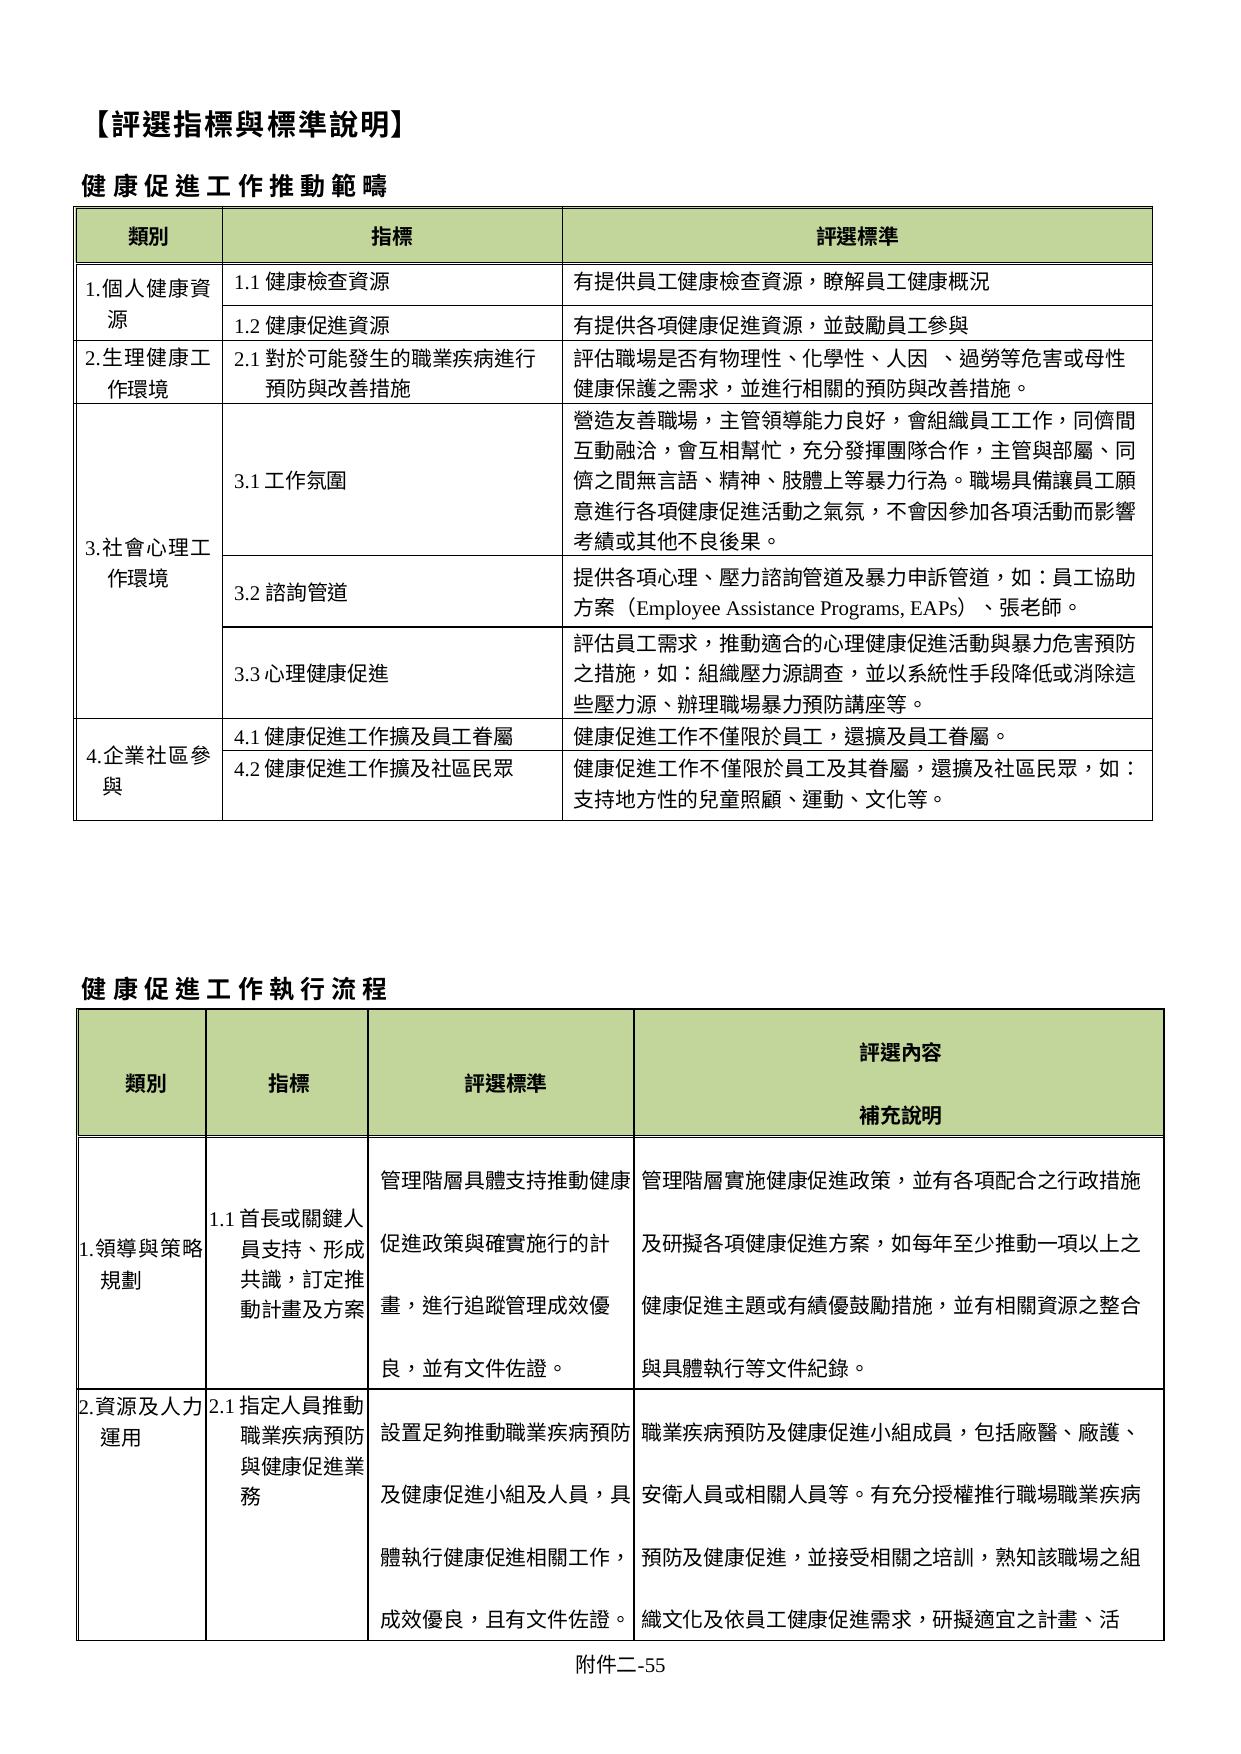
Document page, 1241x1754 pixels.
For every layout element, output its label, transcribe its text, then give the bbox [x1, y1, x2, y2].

table_cell 2.生理健康工作環境 [77, 341, 222, 403]
table_cell 3.2 諮詢管道 [223, 556, 562, 626]
table_header 指標 [223, 209, 562, 262]
table_cell 1.2 健康促進資源 [223, 306, 562, 340]
table_cell 營造友善職場，主管領導能力良好，會組織員工工作，同儕間互動融洽，會互相幫忙，充分發揮團隊合作，主管與部屬、同儕之間無言語、精神、肢體上等暴力行為。職場具備讓員工願意進行各項健康促進活動之氣氛，不會因參加各項活動而影響考績或其他不良後果。 [563, 404, 1152, 555]
table_cell 3.社會心理工作環境 [77, 404, 222, 718]
table_cell 1.1首長或關鍵人員支持、形成共識，訂定推動計畫及方案 [207, 1138, 367, 1388]
text 【評選指標與標準說明】 [78, 81, 1162, 143]
table_header 評選標準 [369, 1010, 633, 1135]
table_cell 2.1指定人員推動職業疾病預防與健康促進業務 [207, 1390, 367, 1639]
table_cell 4.企業社區參與 [77, 719, 222, 819]
table_cell 管理階層實施健康促進政策，並有各項配合之行政措施及研擬各項健康促進方案，如每年至少推動一項以上之健康促進主題或有績優鼓勵措施，並有相關資源之整合與具體執行等文件紀錄。 [635, 1138, 1163, 1388]
table_cell 設置足夠推動職業疾病預防及健康促進小組及人員，具體執行健康促進相關工作，成效優良，且有文件佐證。 [369, 1390, 633, 1639]
table_cell 評估員工需求，推動適合的心理健康促進活動與暴力危害預防之措施，如：組織壓力源調查，並以系統性手段降低或消除這些壓力源、辦理職場暴力預防講座等。 [563, 628, 1152, 718]
table_cell 健康促進工作不僅限於員工，還擴及員工眷屬。 [563, 719, 1152, 750]
table_cell 3.3心理健康促進 [223, 628, 562, 718]
table_header 類別 [79, 1010, 205, 1135]
table_cell 2.1 對於可能發生的職業疾病進行預防與改善措施 [223, 341, 562, 403]
table_cell 職業疾病預防及健康促進小組成員，包括廠醫、廠護、安衛人員或相關人員等。有充分授權推行職場職業疾病預防及健康促進，並接受相關之培訓，熟知該職場之組織文化及依員工健康促進需求，研擬適宜之計畫、活 [635, 1390, 1163, 1639]
table_cell 評估職場是否有物理性、化學性、人因 、過勞等危害或母性健康保護之需求，並進行相關的預防與改善措施。 [563, 341, 1152, 403]
table_cell 1.個人健康資源 [77, 265, 222, 340]
table_cell 有提供各項健康促進資源，並鼓勵員工參與 [563, 306, 1152, 340]
table_cell 有提供員工健康檢查資源，瞭解員工健康概況 [563, 265, 1152, 305]
table_header 評選內容 補充說明 [635, 1010, 1163, 1135]
table_cell 健康促進工作不僅限於員工及其眷屬，還擴及社區民眾，如：支持地方性的兒童照顧、運動、文化等。 [563, 751, 1152, 819]
table_cell 1.1 健康檢查資源 [223, 265, 562, 305]
table_cell 4.2健康促進工作擴及社區民眾 [223, 751, 562, 819]
table_cell 2.資源及人力運用 [79, 1390, 205, 1639]
table_cell 4.1健康促進工作擴及員工眷屬 [223, 719, 562, 750]
table_cell 1.領導與策略規劃 [79, 1138, 205, 1388]
table_cell 管理階層具體支持推動健康促進政策與確實施行的計畫，進行追蹤管理成效優良，並有文件佐證。 [369, 1138, 633, 1388]
text 健康促進工作推動範疇 [78, 143, 1162, 206]
text 健康促進工作執行流程 [78, 946, 1162, 1008]
table_cell 提供各項心理、壓力諮詢管道及暴力申訴管道，如：員工協助方案（Employee Assistance Programs, EAPs）、張老師。 [563, 556, 1152, 626]
table_header 評選標準 [563, 209, 1152, 262]
table_cell 3.1工作氛圍 [223, 404, 562, 555]
table_header 類別 [77, 209, 222, 262]
table_header 指標 [207, 1010, 367, 1135]
